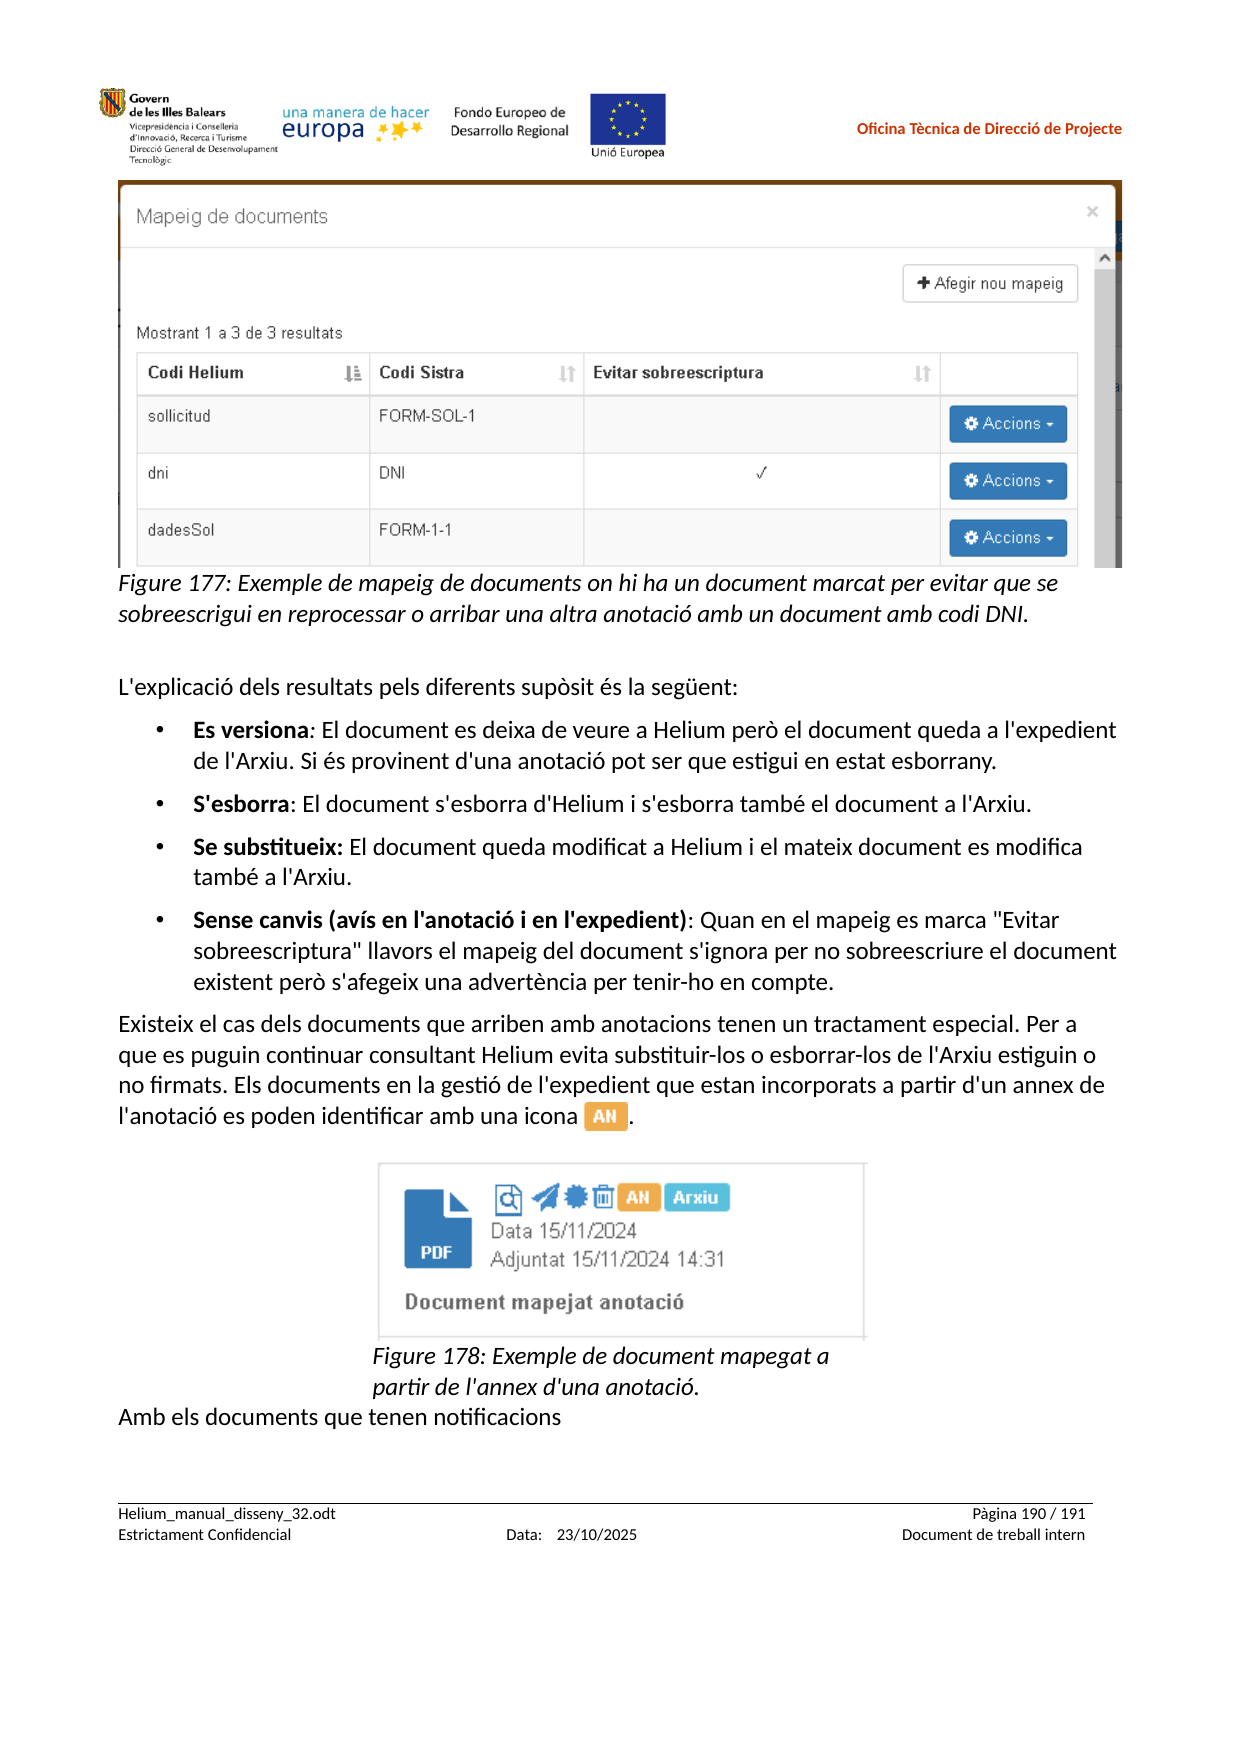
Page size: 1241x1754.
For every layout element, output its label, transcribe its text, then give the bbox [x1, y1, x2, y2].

picture [118, 180, 1123, 568]
text L'explicació dels resultats pels diferents supòsit és la següent: [118, 671, 1122, 702]
picture [99, 87, 668, 166]
list Se substitueix: El document queda modificat a Helium i el mateix document es modifica també a l'Arxiu. [156, 831, 1122, 892]
picture [584, 1102, 628, 1131]
list Es versiona: El document es deixa de veure a Helium però el document queda a l'expedient de l'Arxiu. Si és provinent d'una anotació pot ser que estigui en estat esborrany. [156, 714, 1122, 776]
list Sense canvis (avís en l'anotació i en l'expedient): Quan en el mapeig es marca "Evitar sobreescriptura" llavors el mapeig del document s'ignora per no sobreescriure el document existent però s'afegeix una advertència per tenir-ho en compte. [156, 904, 1122, 996]
picture [372, 1155, 868, 1341]
text Amb els documents que tenen notificacions [118, 1143, 1122, 1432]
text Figure 178: Exemple de document mapegat a partir de l'annex d'una anotació. [372, 1341, 868, 1401]
text Existeix el cas dels documents que arriben amb anotacions tenen un tractament especial. Per a que es puguin continuar consultant Helium evita substituir-los o esborrar-los de l'Arxiu estiguin o no firmats. Els documents en la gestió de l'expedient que estan incorporats a partir d'un annex de l'anotació es poden identificar amb una icona . [118, 1009, 1122, 1131]
text Figure 177: Exemple de mapeig de documents on hi ha un document marcat per evitar que se sobreescrigui en reprocessar o arribar una altra anotació amb un document amb codi DNI. [118, 568, 1122, 628]
list S'esborra: El document s'esborra d'Helium i s'esborra també el document a l'Arxiu. [156, 788, 1122, 818]
